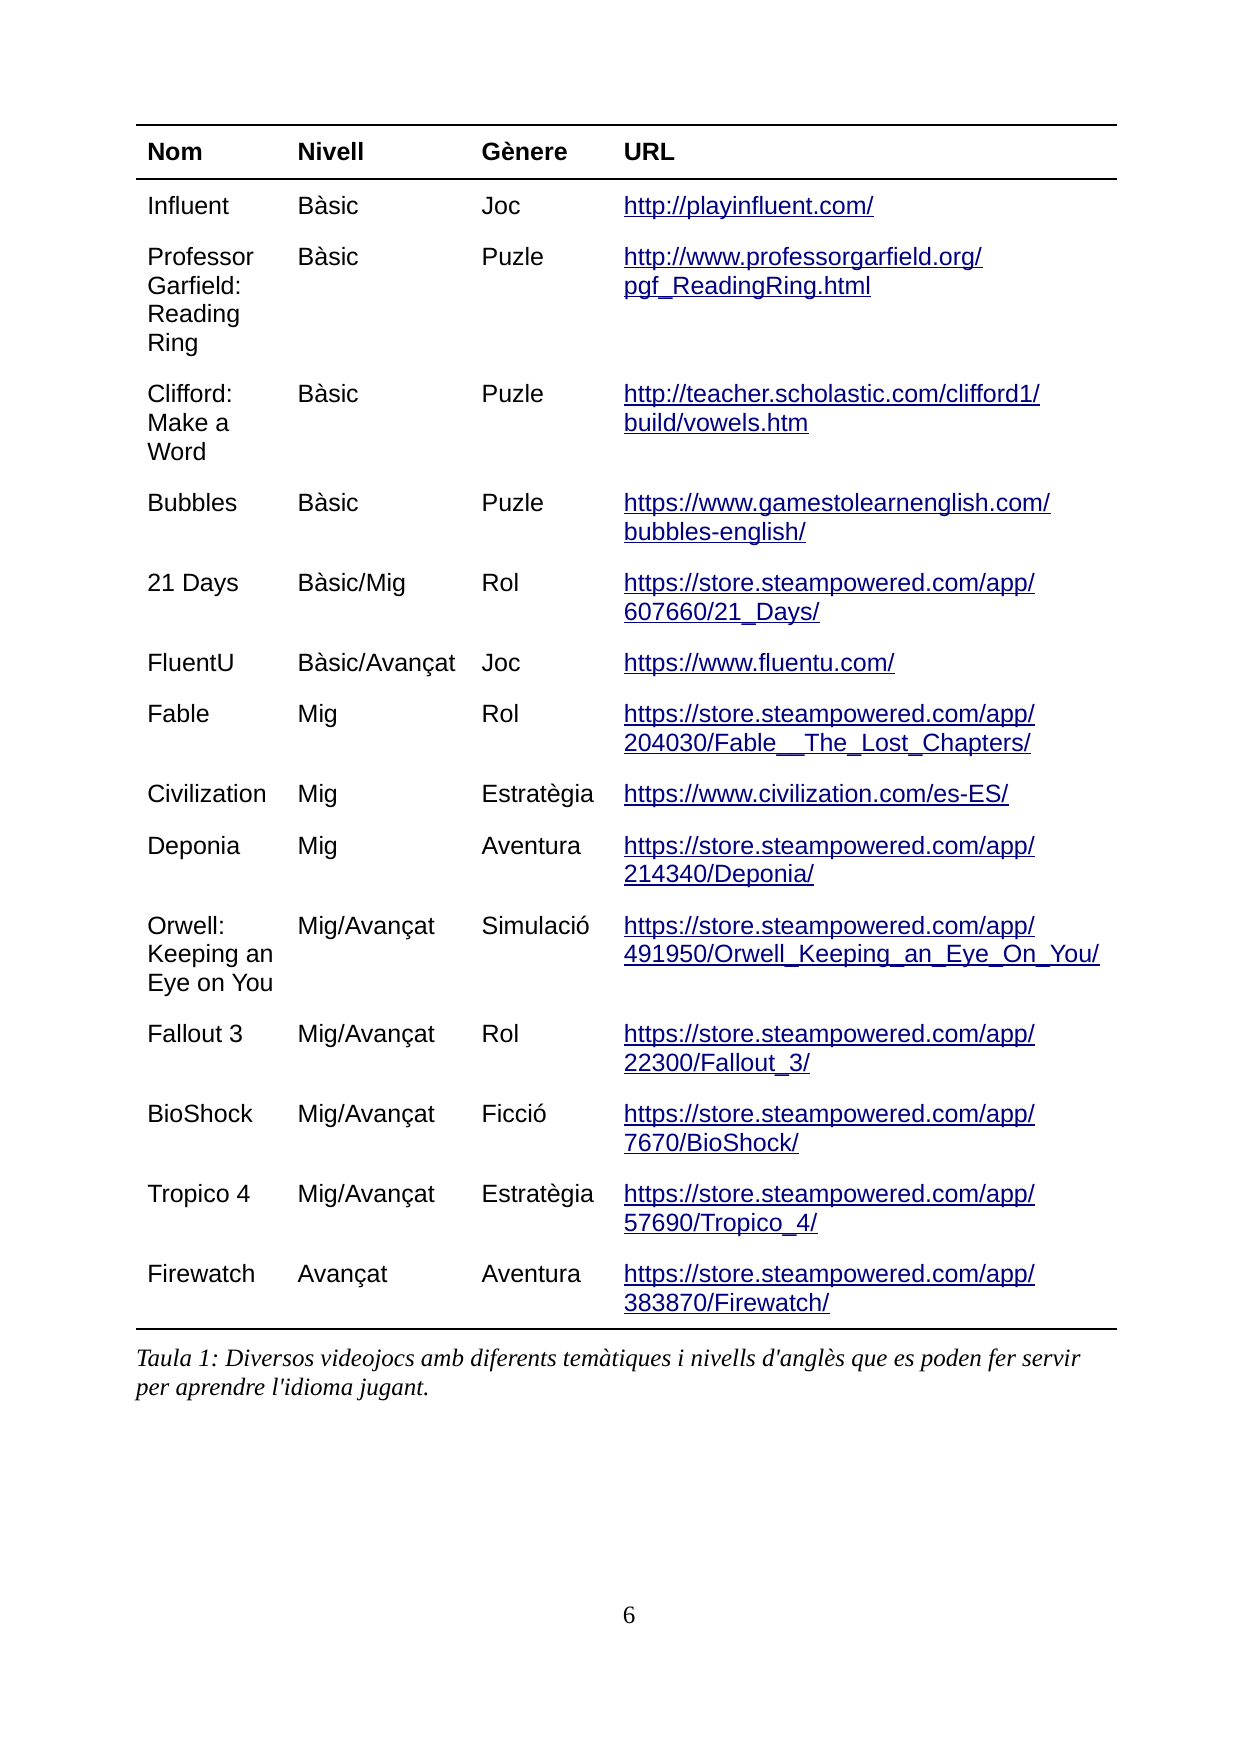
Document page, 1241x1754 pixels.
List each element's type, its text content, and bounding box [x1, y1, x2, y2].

table_cell Clifford: Make a Word [136, 368, 286, 477]
table_cell http://www.professorgarfield.org/pgf_ReadingRing.html [613, 231, 1117, 368]
table_cell Influent [136, 180, 286, 231]
table_cell Puzle [470, 368, 612, 477]
table_cell Mig/Avançat [286, 900, 470, 1008]
table_cell Estratègia [470, 1168, 612, 1248]
table_cell Bàsic [286, 368, 470, 477]
table_cell FluentU [136, 637, 286, 688]
table_cell Avançat [286, 1248, 470, 1328]
table_cell Mig [286, 768, 470, 819]
table_cell Fallout 3 [136, 1008, 286, 1088]
text Taula 1: Diversos videojocs amb diferents temàtiques i nivells d'anglès que es poden fer servir per aprendre l'idioma jugant. [136, 1343, 1122, 1400]
table_cell Estratègia [470, 768, 612, 819]
table_cell https://store.steampowered.com/app/383870/Firewatch/ [613, 1248, 1117, 1328]
table_cell Professor Garfield: Reading Ring [136, 231, 286, 368]
table_cell BioShock [136, 1088, 286, 1168]
table_cell Mig/Avançat [286, 1168, 470, 1248]
table_cell Fable [136, 688, 286, 768]
table_cell https://store.steampowered.com/app/7670/BioShock/ [613, 1088, 1117, 1168]
table_cell Joc [470, 180, 612, 231]
table_cell https://www.civilization.com/es-ES/ [613, 768, 1117, 819]
table_header Nom [136, 126, 286, 177]
table_cell Deponia [136, 820, 286, 899]
table_cell Mig/Avançat [286, 1088, 470, 1168]
table_cell Rol [470, 557, 612, 637]
table_cell Bàsic [286, 231, 470, 368]
table_cell Ficció [470, 1088, 612, 1168]
table_cell Puzle [470, 231, 612, 368]
table_header URL [613, 126, 1117, 177]
table_cell Puzle [470, 477, 612, 557]
table_cell https://store.steampowered.com/app/22300/Fallout_3/ [613, 1008, 1117, 1088]
table_cell Tropico 4 [136, 1168, 286, 1248]
table_header Gènere [470, 126, 612, 177]
table_cell https://www.fluentu.com/ [613, 637, 1117, 688]
table_cell Bàsic/Mig [286, 557, 470, 637]
table_cell Mig [286, 688, 470, 768]
table_cell Orwell: Keeping an Eye on You [136, 900, 286, 1008]
table_cell http://playinfluent.com/ [613, 180, 1117, 231]
table_cell Bàsic/Avançat [286, 637, 470, 688]
table_cell Aventura [470, 820, 612, 899]
table_cell Joc [470, 637, 612, 688]
table_cell Simulació [470, 900, 612, 1008]
table_cell Firewatch [136, 1248, 286, 1328]
table_cell https://store.steampowered.com/app/607660/21_Days/ [613, 557, 1117, 637]
table_header Nivell [286, 126, 470, 177]
table_cell Mig [286, 820, 470, 899]
table_cell Rol [470, 1008, 612, 1088]
table_cell 21 Days [136, 557, 286, 637]
table_cell http://teacher.scholastic.com/clifford1/build/vowels.htm [613, 368, 1117, 477]
table_cell Bàsic [286, 180, 470, 231]
table_cell https://store.steampowered.com/app/491950/Orwell_Keeping_an_Eye_On_You/ [613, 900, 1117, 1008]
table_cell https://www.gamestolearnenglish.com/bubbles-english/ [613, 477, 1117, 557]
table_cell https://store.steampowered.com/app/57690/Tropico_4/ [613, 1168, 1117, 1248]
table_cell Aventura [470, 1248, 612, 1328]
table_cell Mig/Avançat [286, 1008, 470, 1088]
table_cell Bàsic [286, 477, 470, 557]
table_cell Rol [470, 688, 612, 768]
table_cell https://store.steampowered.com/app/214340/Deponia/ [613, 820, 1117, 899]
table_cell Bubbles [136, 477, 286, 557]
table_cell https://store.steampowered.com/app/204030/Fable__The_Lost_Chapters/ [613, 688, 1117, 768]
table_cell Civilization [136, 768, 286, 819]
